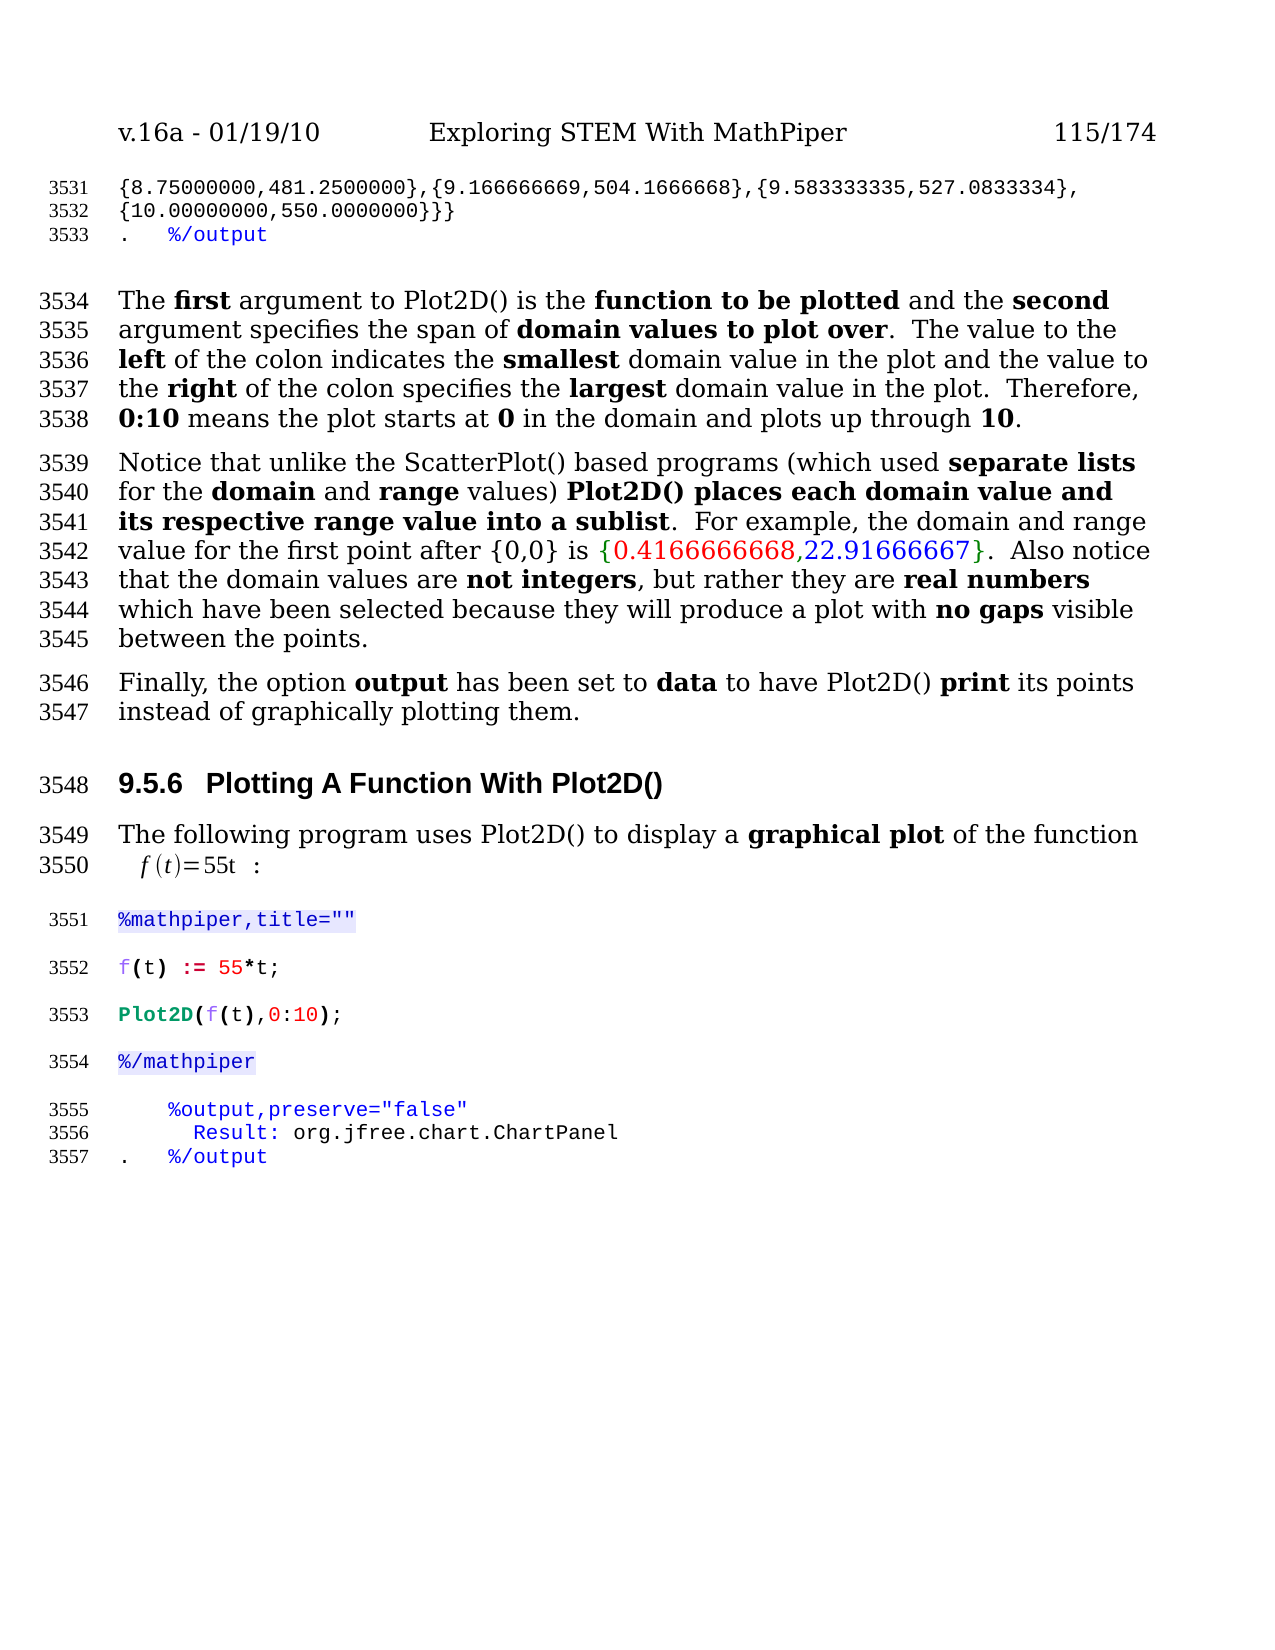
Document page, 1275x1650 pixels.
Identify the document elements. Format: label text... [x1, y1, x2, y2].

subtitle Plotting A Function With Plot2D() [118, 766, 1157, 799]
text {8.75000000,481.2500000},{9.166666669,504.1666668},{9.583333335,527.0833334},{10.00000000,550.0000000}}} [118, 177, 1157, 224]
text Plot2D(f(t),0:10); [118, 1004, 1157, 1028]
text %mathpiper,title="" [118, 909, 1157, 933]
text . %/output [118, 1146, 1157, 1169]
text Result: org.jfree.chart.ChartPanel [118, 1122, 1157, 1146]
text %output,preserve="false" [118, 1099, 1157, 1122]
text . %/output [118, 224, 1157, 248]
text %/mathpiper [118, 1051, 1157, 1075]
text Notice that unlike the ScatterPlot() based programs (which used separate lists for the domain and range values) Plot2D() places each domain value and its respective range value into a sublist. For example, the domain and range value for the first point after {0,0} is {0.4166666668,22.91666667}. Also notice that the domain values are not integers, but rather they are real numbers which have been selected because they will produce a plot with no gaps visible between the points. [118, 448, 1157, 653]
text The first argument to Plot2D() is the function to be plotted and the second argument specifies the span of domain values to plot over. The value to the left of the colon indicates the smallest domain value in the plot and the value to the right of the colon specifies the largest domain value in the plot. Therefore, 0:10 means the plot starts at 0 in the domain and plots up through 10. [118, 286, 1157, 433]
text f(t) := 55*t; [118, 957, 1157, 980]
text Finally, the option output has been set to data to have Plot2D() print its points instead of graphically plotting them. [118, 668, 1157, 727]
text The following program uses Plot2D() to display a graphical plot of the function: [118, 820, 1157, 880]
